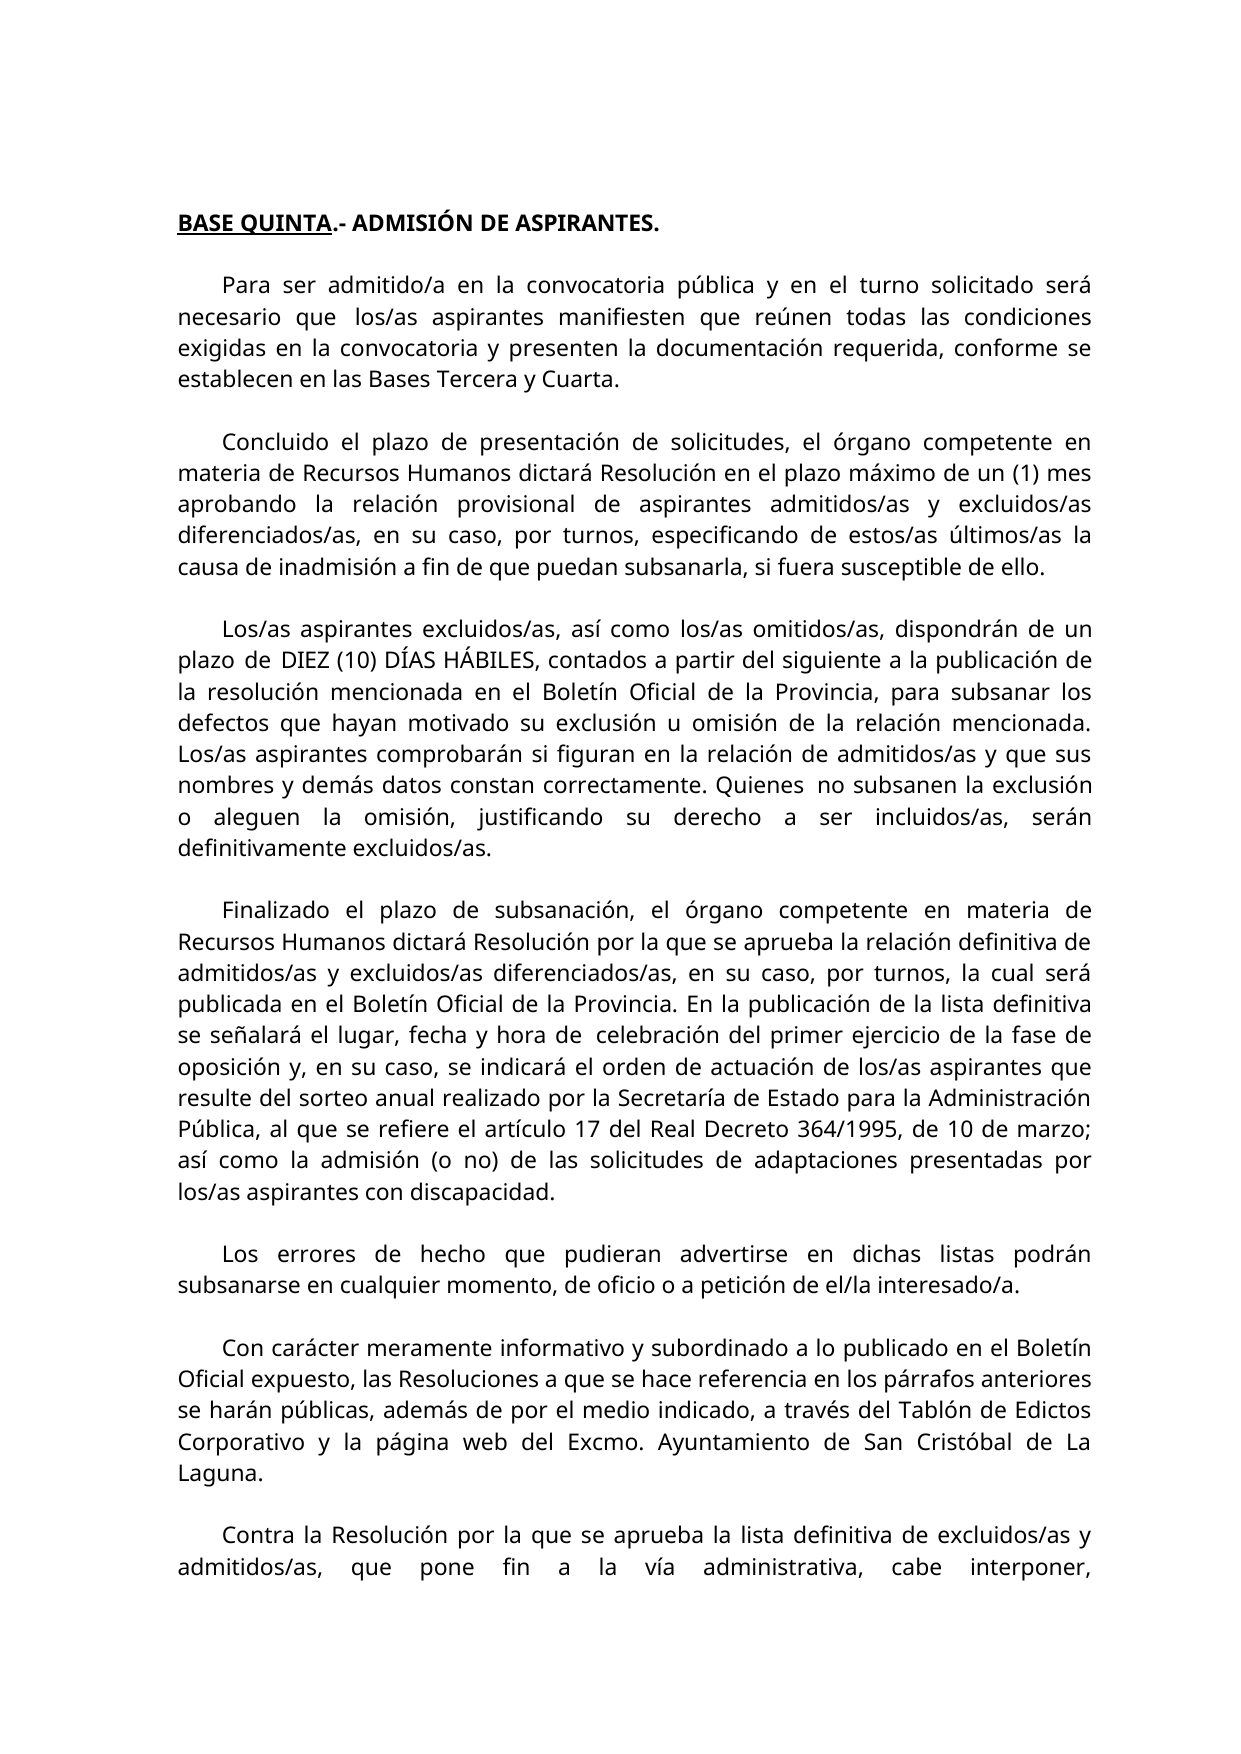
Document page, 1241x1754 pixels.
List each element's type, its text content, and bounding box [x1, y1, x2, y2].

text Los errores de hecho que pudieran advertirse en dichas listas podrán subsanarse en cualquier momento, de oficio o a petición de el/la interesado/a. [177, 1238, 1093, 1301]
text Los/as aspirantes excluidos/as, así como los/as omitidos/as, dispondrán de un plazo de DIEZ (10) DÍAS HÁBILES, contados a partir del siguiente a la publicación de la resolución mencionada en el Boletín Oficial de la Provincia, para subsanar los defectos que hayan motivado su exclusión u omisión de la relación mencionada. Los/as aspirantes comprobarán si figuran en la relación de admitidos/as y que sus nombres y demás datos constan correctamente. Quienes no subsanen la exclusión o aleguen la omisión, justificando su derecho a ser incluidos/as, serán definitivamente excluidos/as. [177, 613, 1093, 863]
text Finalizado el plazo de subsanación, el órgano competente en materia de Recursos Humanos dictará Resolución por la que se aprueba la relación definitiva de admitidos/as y excluidos/as diferenciados/as, en su caso, por turnos, la cual será publicada en el Boletín Oficial de la Provincia. En la publicación de la lista definitiva se señalará el lugar, fecha y hora de celebración del primer ejercicio de la fase de oposición y, en su caso, se indicará el orden de actuación de los/as aspirantes que resulte del sorteo anual realizado por la Secretaría de Estado para la Administración Pública, al que se refiere el artículo 17 del Real Decreto 364/1995, de 10 de marzo; así como la admisión (o no) de las solicitudes de adaptaciones presentadas por los/as aspirantes con discapacidad. [177, 894, 1093, 1207]
text Para ser admitido/a en la convocatoria pública y en el turno solicitado será necesario que los/as aspirantes manifiesten que reúnen todas las condiciones exigidas en la convocatoria y presenten la documentación requerida, conforme se establecen en las Bases Tercera y Cuarta. [177, 269, 1093, 394]
subtitle BASE QUINTA.- ADMISIÓN DE ASPIRANTES. [177, 207, 1093, 238]
text Concluido el plazo de presentación de solicitudes, el órgano competente en materia de Recursos Humanos dictará Resolución en el plazo máximo de un (1) mes aprobando la relación provisional de aspirantes admitidos/as y excluidos/as diferenciados/as, en su caso, por turnos, especificando de estos/as últimos/as la causa de inadmisión a fin de que puedan subsanarla, si fuera susceptible de ello. [177, 426, 1093, 582]
text Contra la Resolución por la que se aprueba la lista definitiva de excluidos/as y admitidos/as, que pone fin a la vía administrativa, cabe interponer, [177, 1519, 1093, 1582]
text Con carácter meramente informativo y subordinado a lo publicado en el Boletín Oficial expuesto, las Resoluciones a que se hace referencia en los párrafos anteriores se harán públicas, además de por el medio indicado, a través del Tablón de Edictos Corporativo y la página web del Excmo. Ayuntamiento de San Cristóbal de La Laguna. [177, 1332, 1093, 1488]
